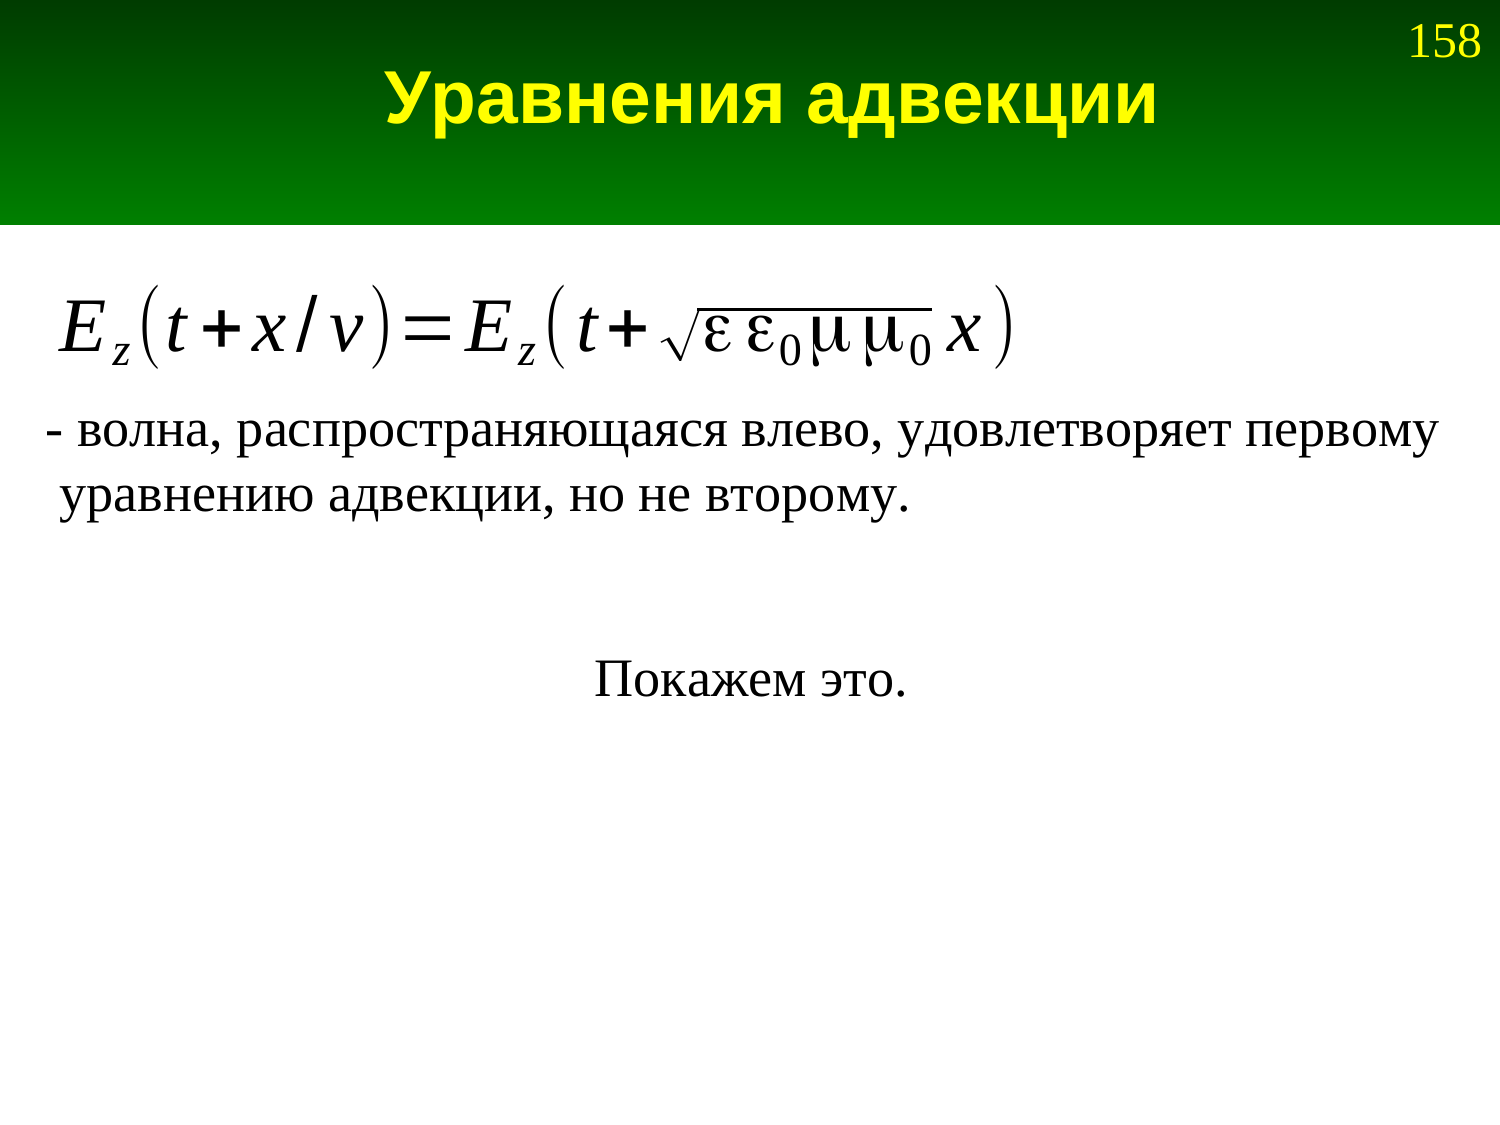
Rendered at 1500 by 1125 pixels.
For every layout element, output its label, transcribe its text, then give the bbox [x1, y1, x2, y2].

title Уравнения адвекции [123, 0, 1399, 192]
text_box Покажем это. [579, 635, 924, 716]
chart [35, 279, 1034, 378]
text_box - волна, распространяющаяся влево, удовлетворяет первому уравнению адвекции, но не второму. [31, 384, 1457, 563]
